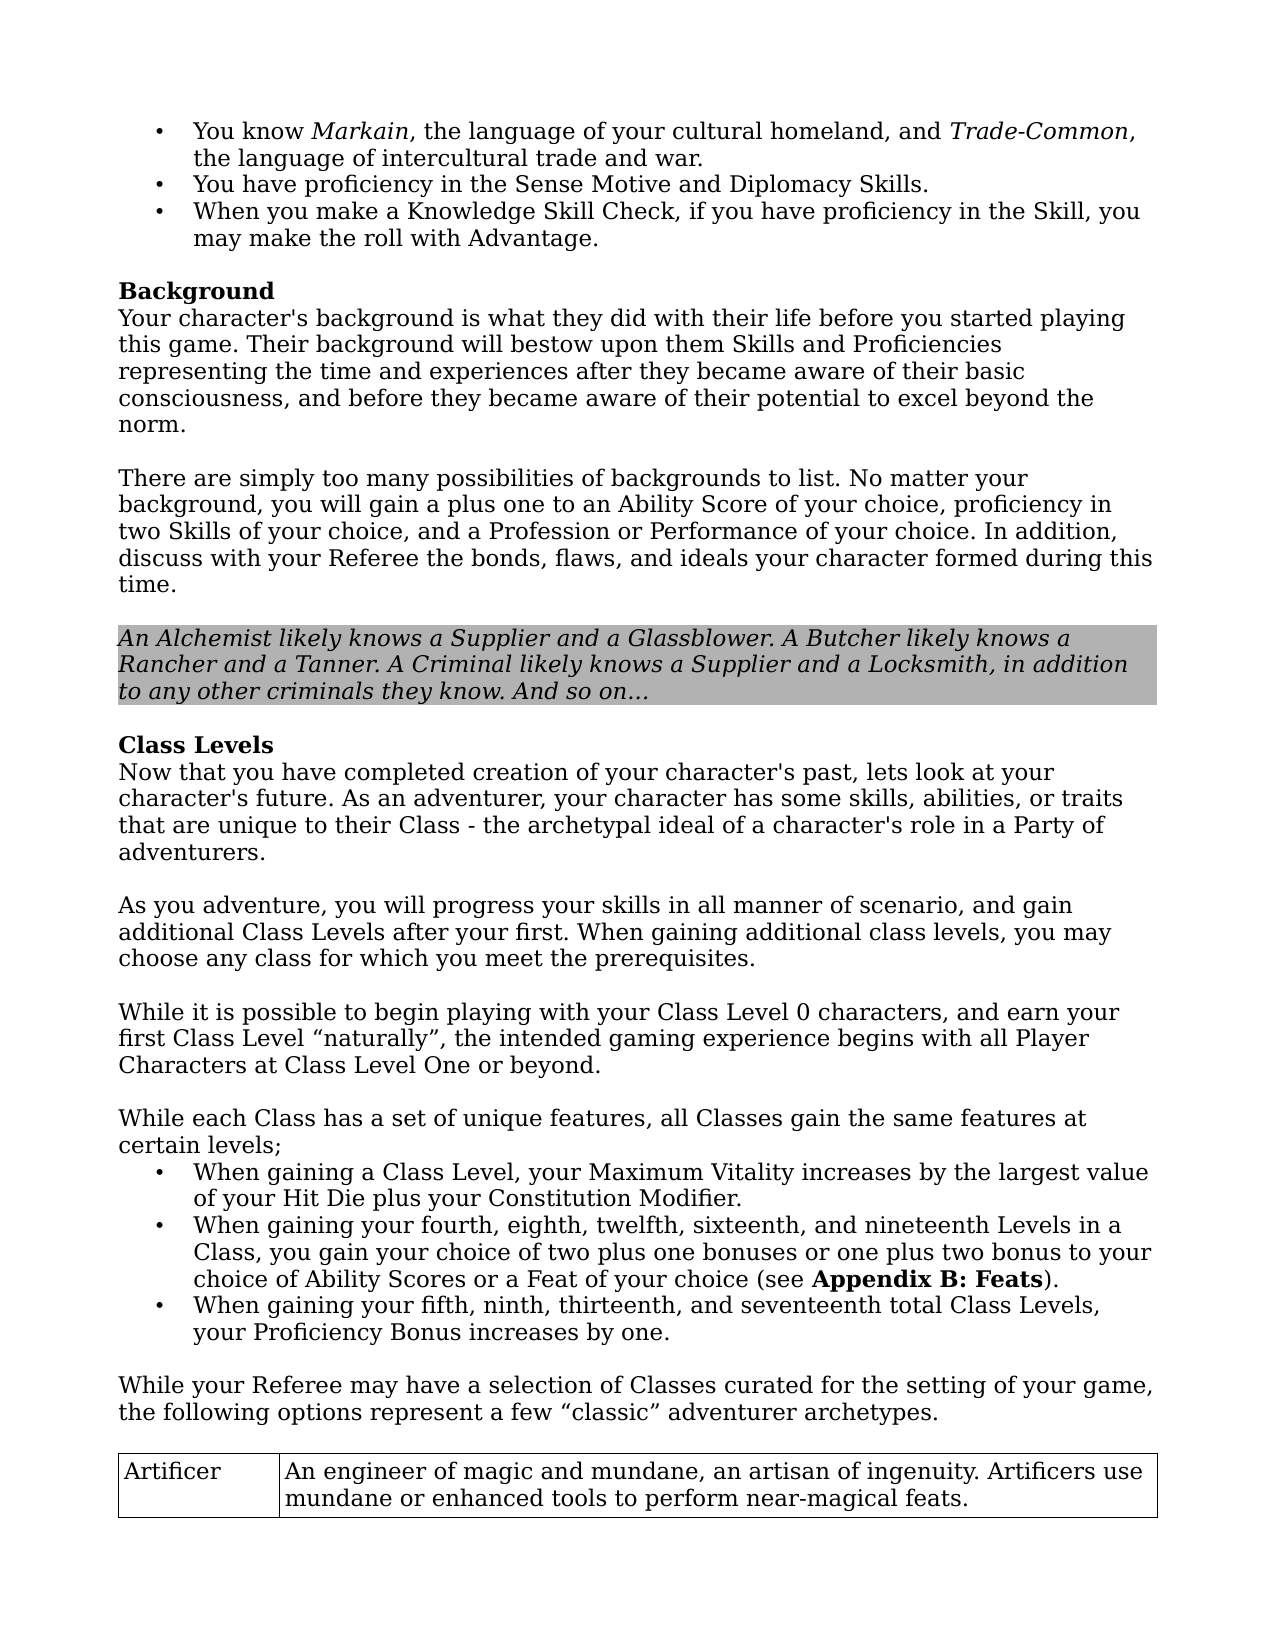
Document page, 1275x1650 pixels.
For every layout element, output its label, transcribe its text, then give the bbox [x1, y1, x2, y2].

list When gaining your fourth, eighth, twelfth, sixteenth, and nineteenth Levels in a Class, you gain your choice of two plus one bonuses or one plus two bonus to your choice of Ability Scores or a Feat of your choice (see Appendix B: Feats). [156, 1212, 1157, 1292]
text Your character's background is what they did with their life before you started playing this game. Their background will bestow upon them Skills and Proficiencies representing the time and experiences after they became aware of their basic consciousness, and before they became aware of their potential to excel beyond the norm. [118, 305, 1157, 438]
text An Alchemist likely knows a Supplier and a Glassblower. A Butcher likely knows a Rancher and a Tanner. A Criminal likely knows a Supplier and a Locksmith, in addition to any other criminals they know. And so on... [118, 625, 1157, 705]
text While it is possible to begin playing with your Class Level 0 characters, and earn your first Class Level “naturally”, the intended gaming experience begins with all Player Characters at Class Level One or beyond. [118, 999, 1157, 1079]
text Background [118, 278, 1157, 305]
text There are simply too many possibilities of backgrounds to list. No matter your background, you will gain a plus one to an Ability Score of your choice, proficiency in two Skills of your choice, and a Profession or Performance of your choice. In addition, discuss with your Referee the bonds, flaws, and ideals your character formed during this time. [118, 465, 1157, 598]
text While each Class has a set of unique features, all Classes gain the same features at certain levels; [118, 1105, 1157, 1159]
table_header Artificer [119, 1454, 279, 1517]
list When you make a Knowledge Skill Check, if you have proficiency in the Skill, you may make the roll with Advantage. [156, 198, 1157, 251]
table_header An engineer of magic and mundane, an artisan of ingenuity. Artificers use mundane or enhanced tools to perform near-magical feats. [280, 1454, 1157, 1517]
text While your Referee may have a selection of Classes curated for the setting of your game, the following options represent a few “classic” adventurer archetypes. [118, 1372, 1157, 1426]
list When gaining a Class Level, your Maximum Vitality increases by the largest value of your Hit Die plus your Constitution Modifier. [156, 1159, 1157, 1212]
text Now that you have completed creation of your character's past, lets look at your character's future. As an adventurer, your character has some skills, abilities, or traits that are unique to their Class - the archetypal ideal of a character's role in a Party of adventurers. [118, 759, 1157, 865]
list You know Markain, the language of your cultural homeland, and Trade-Common, the language of intercultural trade and war. [156, 118, 1157, 171]
text As you adventure, you will progress your skills in all manner of scenario, and gain additional Class Levels after your first. When gaining additional class levels, you may choose any class for which you meet the prerequisites. [118, 892, 1157, 972]
list When gaining your fifth, ninth, thirteenth, and seventeenth total Class Levels, your Proficiency Bonus increases by one. [156, 1292, 1157, 1346]
list You have proficiency in the Sense Motive and Diplomacy Skills. [156, 171, 1157, 198]
text Class Levels [118, 732, 1157, 759]
